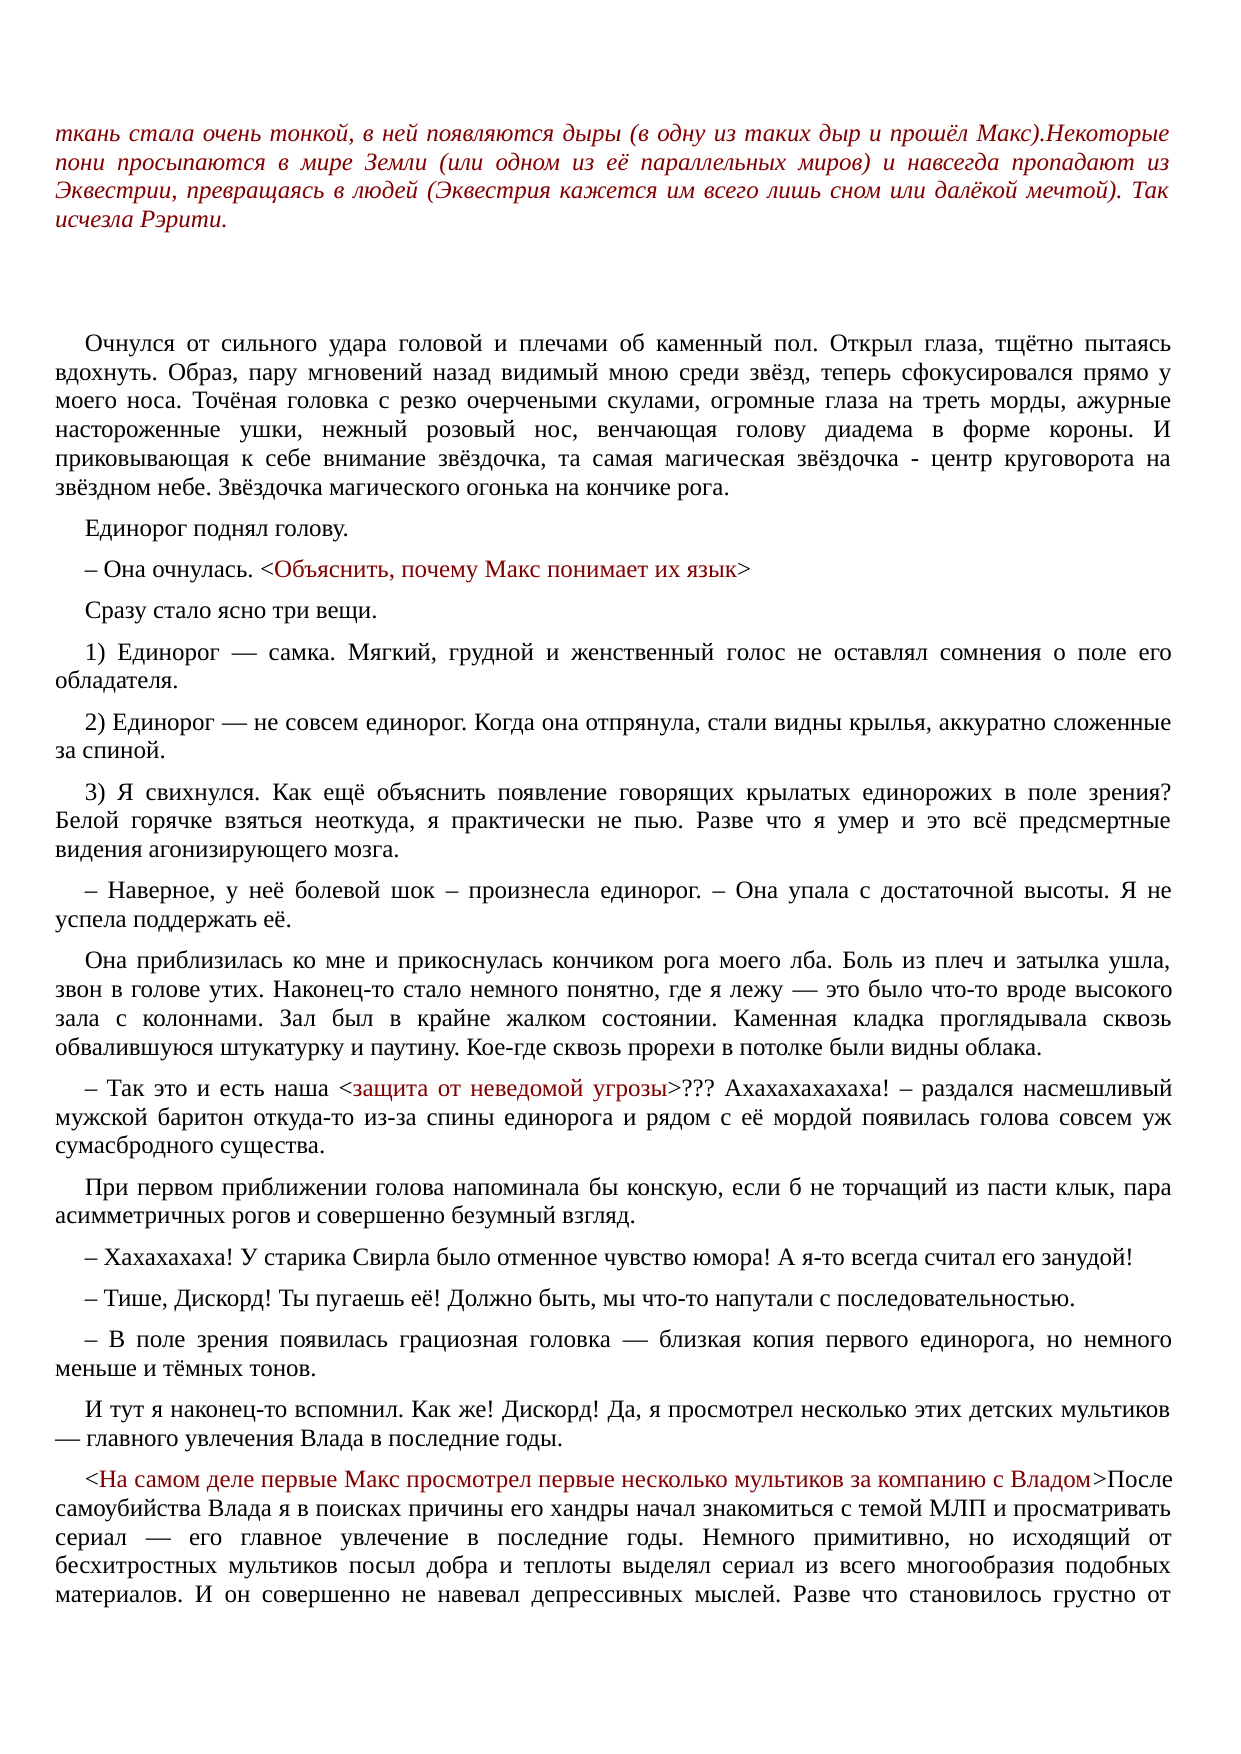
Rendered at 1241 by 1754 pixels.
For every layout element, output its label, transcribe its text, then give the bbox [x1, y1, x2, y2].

text И тут я наконец-то вспомнил. Как же! Дискорд! Да, я просмотрел несколько этих детских мультиков — главного увлечения Влада в последние годы. [55, 1394, 1172, 1452]
text – Наверное, у неё болевой шок – произнесла единорог. – Она упала с достаточной высоты. Я не успела поддержать её. [55, 876, 1172, 933]
text Очнулся от сильного удара головой и плечами об каменный пол. Открыл глаза, тщётно пытаясь вдохнуть. Образ, пару мгновений назад видимый мною среди звёзд, теперь сфокусировался прямо у моего носа. Точёная головка с резко очерчеными скулами, огромные глаза на треть морды, ажурные настороженные ушки, нежный розовый нос, венчающая голову диадема в форме короны. И приковывающая к себе внимание звёздочка, та самая магическая звёздочка - центр круговорота на звёздном небе. Звёздочка магического огонька на кончике рога. [55, 328, 1172, 501]
text 2) Единорог — не совсем единорог. Когда она отпрянула, стали видны крылья, аккуратно сложенные за спиной. [55, 707, 1172, 764]
text – Она очнулась. <Объяснить, почему Макс понимает их язык> [55, 554, 1172, 583]
text – Хахахахаха! У старика Свирла было отменное чувство юмора! А я-то всегда считал его занудой! [55, 1242, 1172, 1271]
text При первом приближении голова напоминала бы конскую, если б не торчащий из пасти клык, пара асимметричных рогов и совершенно безумный взгляд. [55, 1172, 1172, 1229]
text ткань стала очень тонкой, в ней появляются дыры (в одну из таких дыр и прошёл Макс).Некоторые пони просыпаются в мире Земли (или одном из её параллельных миров) и навсегда пропадают из Эквестрии, превращаясь в людей (Эквестрия кажется им всего лишь сном или далёкой мечтой). Так исчезла Рэрити. [55, 118, 1172, 233]
text – Так это и есть наша <защита от неведомой угрозы>??? Ахахахахахаха! – раздался насмешливый мужской баритон откуда-то из-за спины единорога и рядом с её мордой появилась голова совсем уж сумасбродного существа. [55, 1073, 1172, 1159]
text Единорог поднял голову. [55, 513, 1172, 542]
text Она приблизилась ко мне и прикоснулась кончиком рога моего лба. Боль из плеч и затылка ушла, звон в голове утих. Наконец-то стало немного понятно, где я лежу — это было что-то вроде высокого зала с колоннами. Зал был в крайне жалком состоянии. Каменная кладка проглядывала сквозь обвалившуюся штукатурку и паутину. Кое-где сквозь прорехи в потолке были видны облака. [55, 946, 1172, 1061]
text Сразу стало ясно три вещи. [55, 596, 1172, 624]
text – Тише, Дискорд! Ты пугаешь её! Должно быть, мы что-то напутали с последовательностью. [55, 1283, 1172, 1312]
text 3) Я свихнулся. Как ещё объяснить появление говорящих крылатых единорожих в поле зрения? Белой горячке взяться неоткуда, я практически не пью. Разве что я умер и это всё предсмертные видения агонизирующего мозга. [55, 777, 1172, 863]
text – В поле зрения появилась грациозная головка — близкая копия первого единорога, но немного меньше и тёмных тонов. [55, 1324, 1172, 1382]
text <На самом деле первые Макс просмотрел первые несколько мультиков за компанию с Владом>После самоубийства Влада я в поисках причины его хандры начал знакомиться с темой МЛП и просматривать сериал — его главное увлечение в последние годы. Немного примитивно, но исходящий от бесхитростных мультиков посыл добра и теплоты выделял сериал из всего многообразия подобных материалов. И он совершенно не навевал депрессивных мыслей. Разве что становилось грустно от [55, 1464, 1172, 1608]
text 1) Единорог — самка. Мягкий, грудной и женственный голос не оставлял сомнения о поле его обладателя. [55, 637, 1172, 694]
